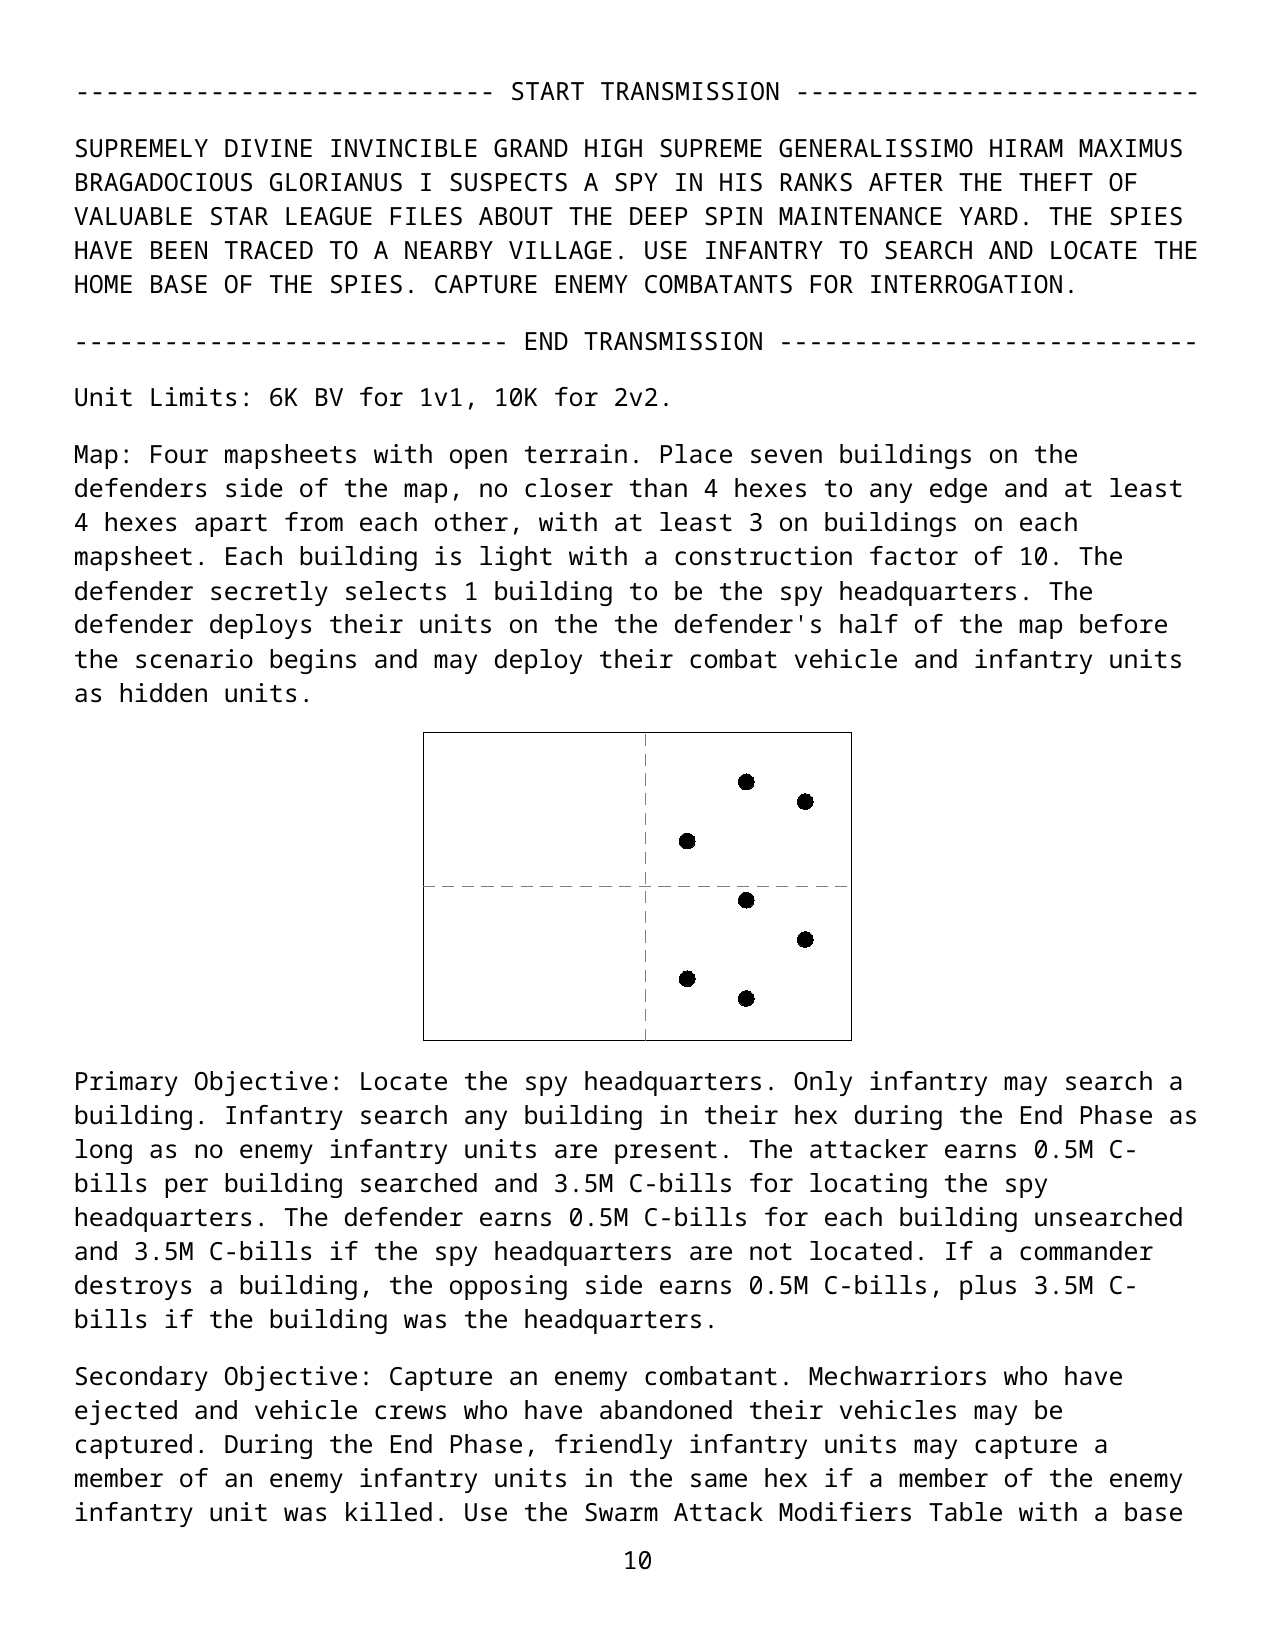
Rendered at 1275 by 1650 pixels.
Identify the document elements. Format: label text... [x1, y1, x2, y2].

text Map: Four mapsheets with open terrain. Place seven buildings on the defenders side of the map, no closer than 4 hexes to any edge and at least 4 hexes apart from each other, with at least 3 on buildings on each mapsheet. Each building is light with a construction factor of 10. The defender secretly selects 1 building to be the spy headquarters. The defender deploys their units on the the defender's half of the map before the scenario begins and may deploy their combat vehicle and infantry units as hidden units. [73, 437, 1201, 709]
text SUPREMELY DIVINE INVINCIBLE GRAND HIGH SUPREME GENERALISSIMO HIRAM MAXIMUS BRAGADOCIOUS GLORIANUS I SUSPECTS A SPY IN HIS RANKS AFTER THE THEFT OF VALUABLE STAR LEAGUE FILES ABOUT THE DEEP SPIN MAINTENANCE YARD. THE SPIES HAVE BEEN TRACED TO A NEARBY VILLAGE. USE INFANTRY TO SEARCH AND LOCATE THE HOME BASE OF THE SPIES. CAPTURE ENEMY COMBATANTS FOR INTERROGATION. [73, 108, 1201, 301]
text ---------------------------- START TRANSMISSION --------------------------- [73, 73, 1201, 108]
text Primary Objective: Locate the spy headquarters. Only infantry may search a building. Infantry search any building in their hex during the End Phase as long as no enemy infantry units are present. The attacker earns 0.5M C-bills per building searched and 3.5M C-bills for locating the spy headquarters. The defender earns 0.5M C-bills for each building unsearched and 3.5M C-bills if the spy headquarters are not located. If a commander destroys a building, the opposing side earns 0.5M C-bills, plus 3.5M C-bills if the building was the headquarters. [73, 1064, 1201, 1336]
text ----------------------------- END TRANSMISSION ---------------------------- [73, 301, 1201, 357]
text Unit Limits: 6K BV for 1v1, 10K for 2v2. [73, 380, 1201, 414]
text Secondary Objective: Capture an enemy combatant. Mechwarriors who have ejected and vehicle crews who have abandoned their vehicles may be captured. During the End Phase, friendly infantry units may capture a member of an enemy infantry units in the same hex if a member of the enemy infantry unit was killed. Use the Swarm Attack Modifiers Table with a base [73, 1359, 1201, 1529]
